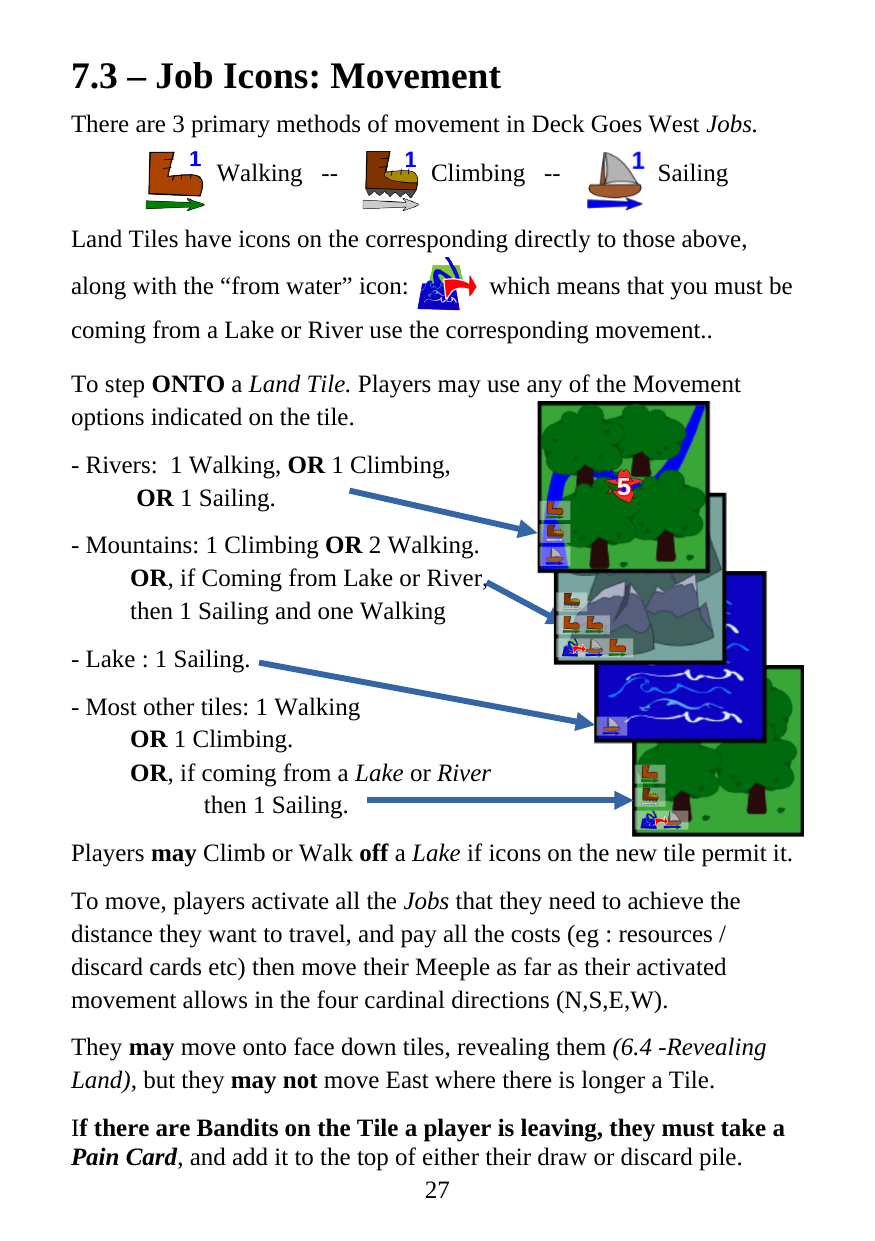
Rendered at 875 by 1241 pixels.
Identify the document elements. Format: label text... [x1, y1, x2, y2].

text There are 3 primary methods of movement in Deck Goes West Jobs. [71, 109, 803, 137]
text Land Tiles have icons on the corresponding directly to those above, along with the “from water” icon: which means that you must be coming from a Lake or River use the corresponding movement.. [71, 224, 803, 344]
text - Rivers: 1 Walking, OR 1 Climbing, OR 1 Sailing. [71, 450, 537, 511]
text -- Sailing [646, 150, 803, 212]
picture [415, 257, 478, 312]
text They may move onto face down tiles, revealing them (6.4 -Revealing Land), but they may not move East where there is longer a Tile. [71, 1032, 803, 1094]
picture [537, 401, 804, 837]
text - Mountains: 1 Climbing OR 2 Walking. OR, if Coming from Lake or River, then 1 Sailing and one Walking [71, 530, 537, 625]
picture [585, 150, 646, 212]
subtitle 7.3 – Job Icons: Movement [71, 53, 803, 96]
text - Lake : 1 Sailing. [71, 644, 537, 673]
text To move, players activate all the Jobs that they need to achieve the distance they want to travel, and pay all the costs (eg : resources / discard cards etc) then move their Meeple as far as their activated movement allows in the four cardinal directions (N,S,E,W). [71, 886, 803, 1014]
picture [145, 151, 205, 211]
text - Most other tiles: 1 Walking OR 1 Climbing. OR, if coming from a Lake or River then 1 Sailing. [71, 692, 537, 819]
text If there are Bandits on the Tile a player is leaving, they must take a Pain Card, and add it to the top of either their draw or discard pile. [71, 1113, 803, 1171]
text Walking -- Climbing [71, 150, 585, 212]
text To step ONTO a Land Tile. Players may use any of the Movement options indicated on the tile. [71, 369, 803, 431]
text Players may Climb or Walk off a Lake if icons on the new tile permit it. [71, 838, 803, 867]
picture [362, 151, 419, 211]
